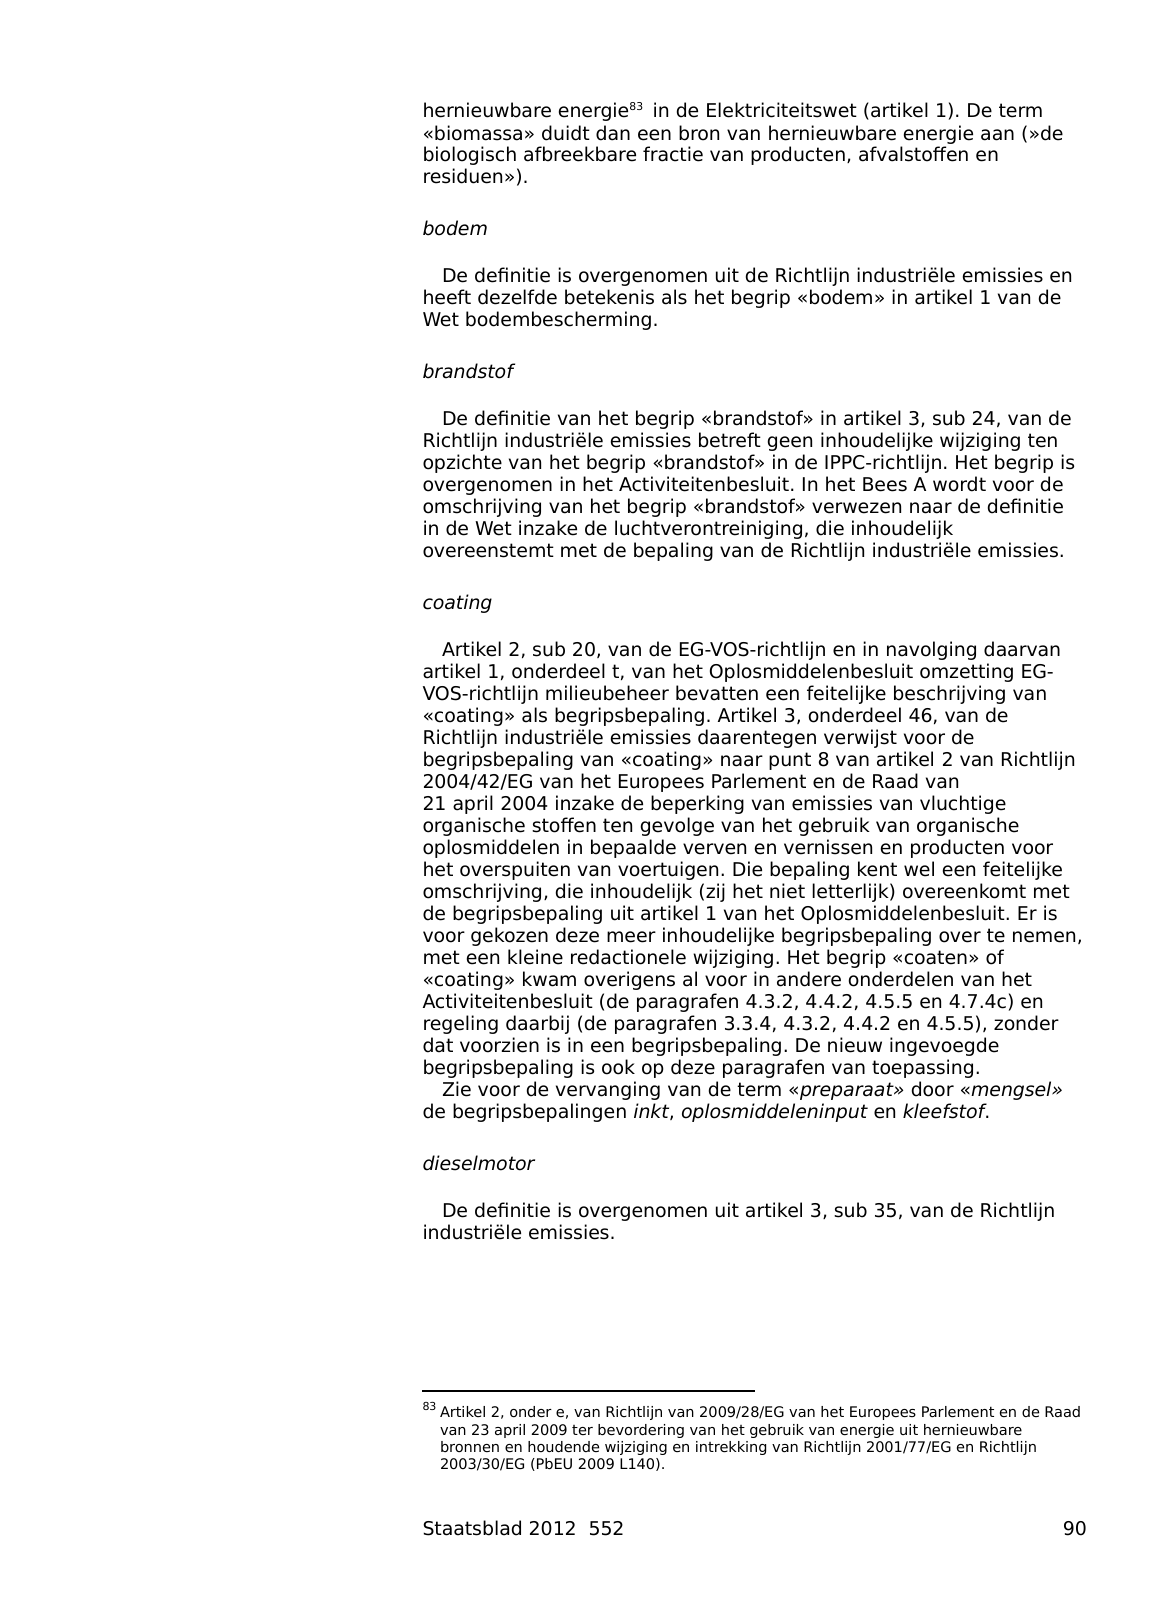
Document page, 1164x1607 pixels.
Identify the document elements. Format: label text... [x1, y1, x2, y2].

text Zie voor de vervanging van de term «preparaat» door «mengsel» de begripsbepalingen inkt, oplosmiddeleninput en kleefstof. [422, 1079, 1087, 1123]
subtitle bodem [422, 218, 1087, 240]
text Artikel 2, onder e, van Richtlijn van 2009/28/EG van het Europees Parlement en de Raad van 23 april 2009 ter bevordering van het gebruik van energie uit hernieuwbare bronnen en houdende wijziging en intrekking van Richtlijn 2001/77/EG en Richtlijn 2003/30/EG (PbEU 2009 L140). [422, 1400, 1087, 1473]
subtitle brandstof [422, 361, 1087, 383]
text De definitie is overgenomen uit de Richtlijn industriële emissies en heeft dezelfde betekenis als het begrip «bodem» in artikel 1 van de Wet bodembescherming. [422, 265, 1087, 331]
text De definitie is overgenomen uit artikel 3, sub 35, van de Richtlijn industriële emissies. [422, 1199, 1087, 1243]
text De definitie van het begrip «brandstof» in artikel 3, sub 24, van de Richtlijn industriële emissies betreft geen inhoudelijke wijziging ten opzichte van het begrip «brandstof» in de IPPC-richtlijn. Het begrip is overgenomen in het Activiteitenbesluit. In het Bees A wordt voor de omschrijving van het begrip «brandstof» verwezen naar de definitie in de Wet inzake de luchtverontreiniging, die inhoudelijk overeenstemt met de bepaling van de Richtlijn industriële emissies. [422, 408, 1087, 562]
text hernieuwbare energie in de Elektriciteitswet (artikel 1). De term «biomassa» duidt dan een bron van hernieuwbare energie aan (»de biologisch afbreekbare fractie van producten, afvalstoffen en residuen»). [422, 100, 1087, 188]
subtitle coating [422, 592, 1087, 614]
text Artikel 2, sub 20, van de EG-VOS-richtlijn en in navolging daarvan artikel 1, onderdeel t, van het Oplosmiddelenbesluit omzetting EG-VOS-richtlijn milieubeheer bevatten een feitelijke beschrijving van «coating» als begripsbepaling. Artikel 3, onderdeel 46, van de Richtlijn industriële emissies daarentegen verwijst voor de begripsbepaling van «coating» naar punt 8 van artikel 2 van Richtlijn 2004/42/EG van het Europees Parlement en de Raad van 21 april 2004 inzake de beperking van emissies van vluchtige organische stoffen ten gevolge van het gebruik van organische oplosmiddelen in bepaalde verven en vernissen en producten voor het overspuiten van voertuigen. Die bepaling kent wel een feitelijke omschrijving, die inhoudelijk (zij het niet letterlijk) overeenkomt met de begripsbepaling uit artikel 1 van het Oplosmiddelenbesluit. Er is voor gekozen deze meer inhoudelijke begripsbepaling over te nemen, met een kleine redactionele wijziging. Het begrip «coaten» of «coating» kwam overigens al voor in andere onderdelen van het Activiteitenbesluit (de paragrafen 4.3.2, 4.4.2, 4.5.5 en 4.7.4c) en regeling daarbij (de paragrafen 3.3.4, 4.3.2, 4.4.2 en 4.5.5), zonder dat voorzien is in een begripsbepaling. De nieuw ingevoegde begripsbepaling is ook op deze paragrafen van toepassing. [422, 639, 1087, 1079]
subtitle dieselmotor [422, 1153, 1087, 1174]
